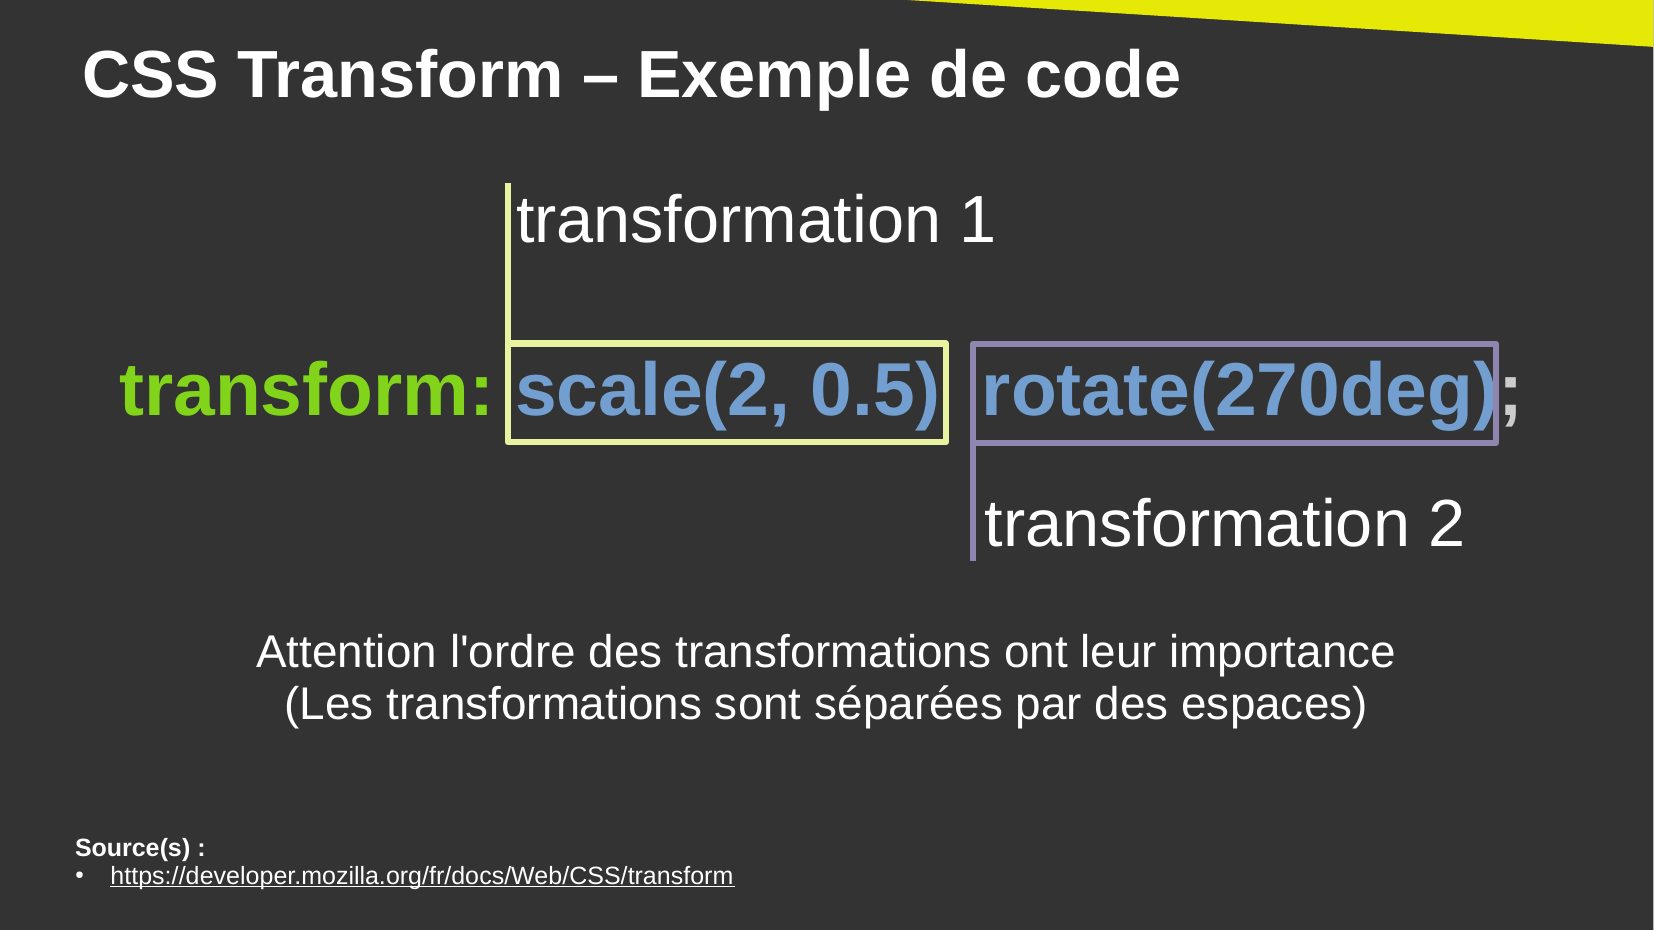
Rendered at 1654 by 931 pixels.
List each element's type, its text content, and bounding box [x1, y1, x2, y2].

text_box Attention l'ordre des transformations ont leur importance (Les transformations sont séparées par des espaces) [23, 618, 1630, 737]
text_box transform: scale(2, 0.5) rotate(270deg); [511, 347, 943, 439]
title transformation 2 [984, 486, 1493, 562]
text_box Source(s) : https://developer.mozilla.org/fr/docs/Web/CSS/transform [60, 826, 1546, 898]
text_box transform: scale(2, 0.5) rotate(270deg); [976, 347, 1493, 439]
title CSS Transform – Exemple de code [82, 37, 1571, 114]
text_box transform: scale(2, 0.5) rotate(270deg); [48, 339, 505, 439]
text_box transform: scale(2, 0.5) rotate(270deg); [511, 339, 1595, 439]
text_box [907, 0, 1654, 47]
title transformation 1 [516, 182, 1004, 333]
